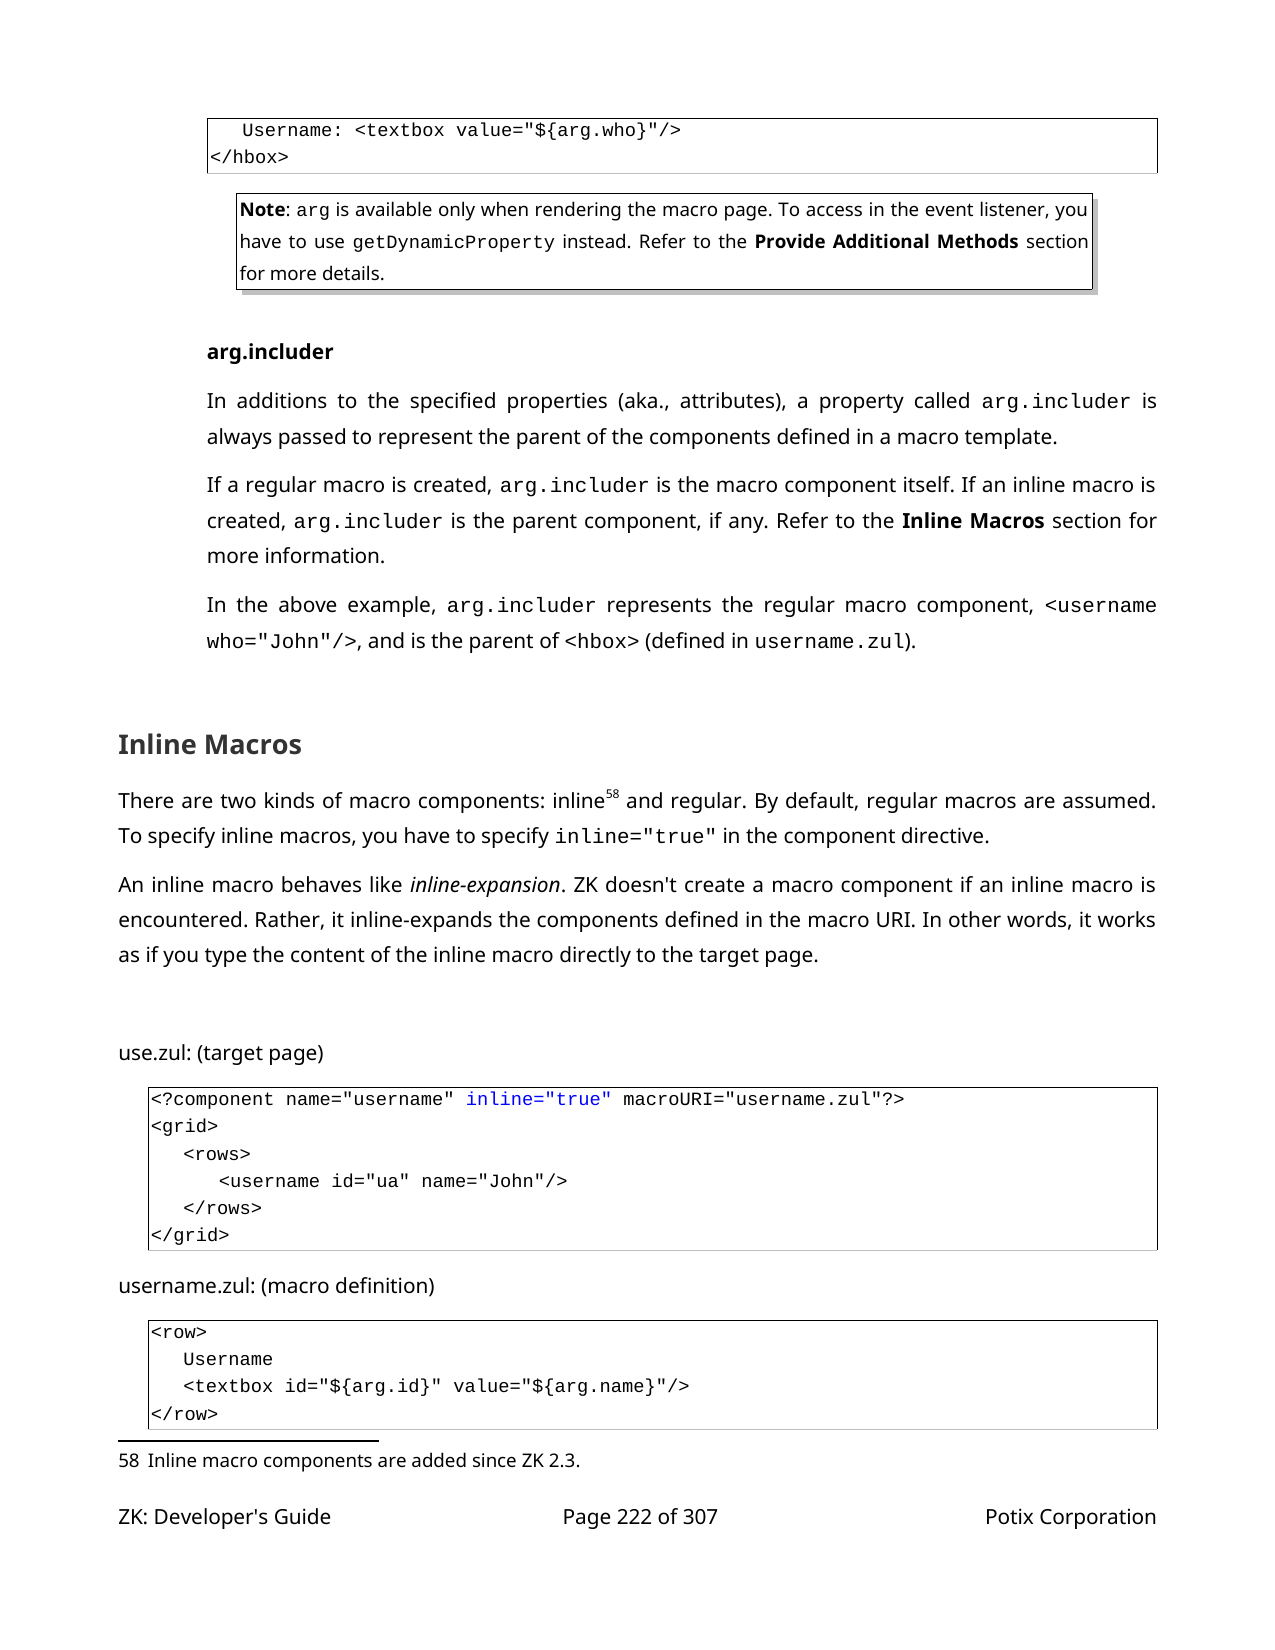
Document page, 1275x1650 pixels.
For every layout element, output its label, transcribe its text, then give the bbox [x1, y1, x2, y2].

text <grid> [149, 1114, 1157, 1139]
text Username [149, 1347, 1157, 1371]
text Note: arg is available only when rendering the macro page. To access in the event listener, you have to use getDynamicProperty instead. Refer to the Provide Additional Methods section for more details. [237, 194, 1092, 289]
text <?component name="username" inline="true" macroURI="username.zul"?> [149, 1088, 1157, 1111]
text <textbox id="${arg.id}" value="${arg.name}"/> [149, 1374, 1157, 1398]
text username.zul: (macro definition) [118, 1271, 1157, 1299]
text </rows> [149, 1196, 1157, 1220]
text <rows> [149, 1142, 1157, 1166]
text An inline macro behaves like inline-expansion. ZK doesn't create a macro component if an inline macro is encountered. Rather, it inline-expands the components defined in the macro URI. In other words, it works as if you type the content of the inline macro directly to the target page. [118, 870, 1157, 969]
text If a regular macro is created, arg.includer is the macro component itself. If an inline macro is created, arg.includer is the parent component, if any. Refer to the Inline Macros section for more information. [207, 471, 1157, 570]
subtitle arg.includer [207, 337, 1157, 366]
text In additions to the specified properties (aka., attributes), a property called arg.includer is always passed to represent the parent of the components defined in a macro template. [207, 386, 1157, 450]
text <row> [149, 1321, 1157, 1344]
text In the above example, arg.includer represents the regular macro component, <username who="John"/>, and is the parent of <hbox> (defined in username.zul). [207, 591, 1157, 654]
text There are two kinds of macro components: inline and regular. By default, regular macros are assumed. To specify inline macros, you have to specify inline="true" in the component directive. [118, 786, 1157, 849]
text use.zul: (target page) [118, 1038, 1157, 1067]
text Username: <textbox value="${arg.who}"/> [208, 119, 1157, 142]
text </grid> [149, 1223, 1157, 1250]
text Inline macro components are added since ZK 2.3. [118, 1447, 1157, 1473]
text </row> [149, 1401, 1157, 1429]
text <username id="ua" name="John"/> [149, 1169, 1157, 1193]
subtitle Inline Macros [118, 725, 1157, 762]
text </hbox> [208, 145, 1157, 173]
